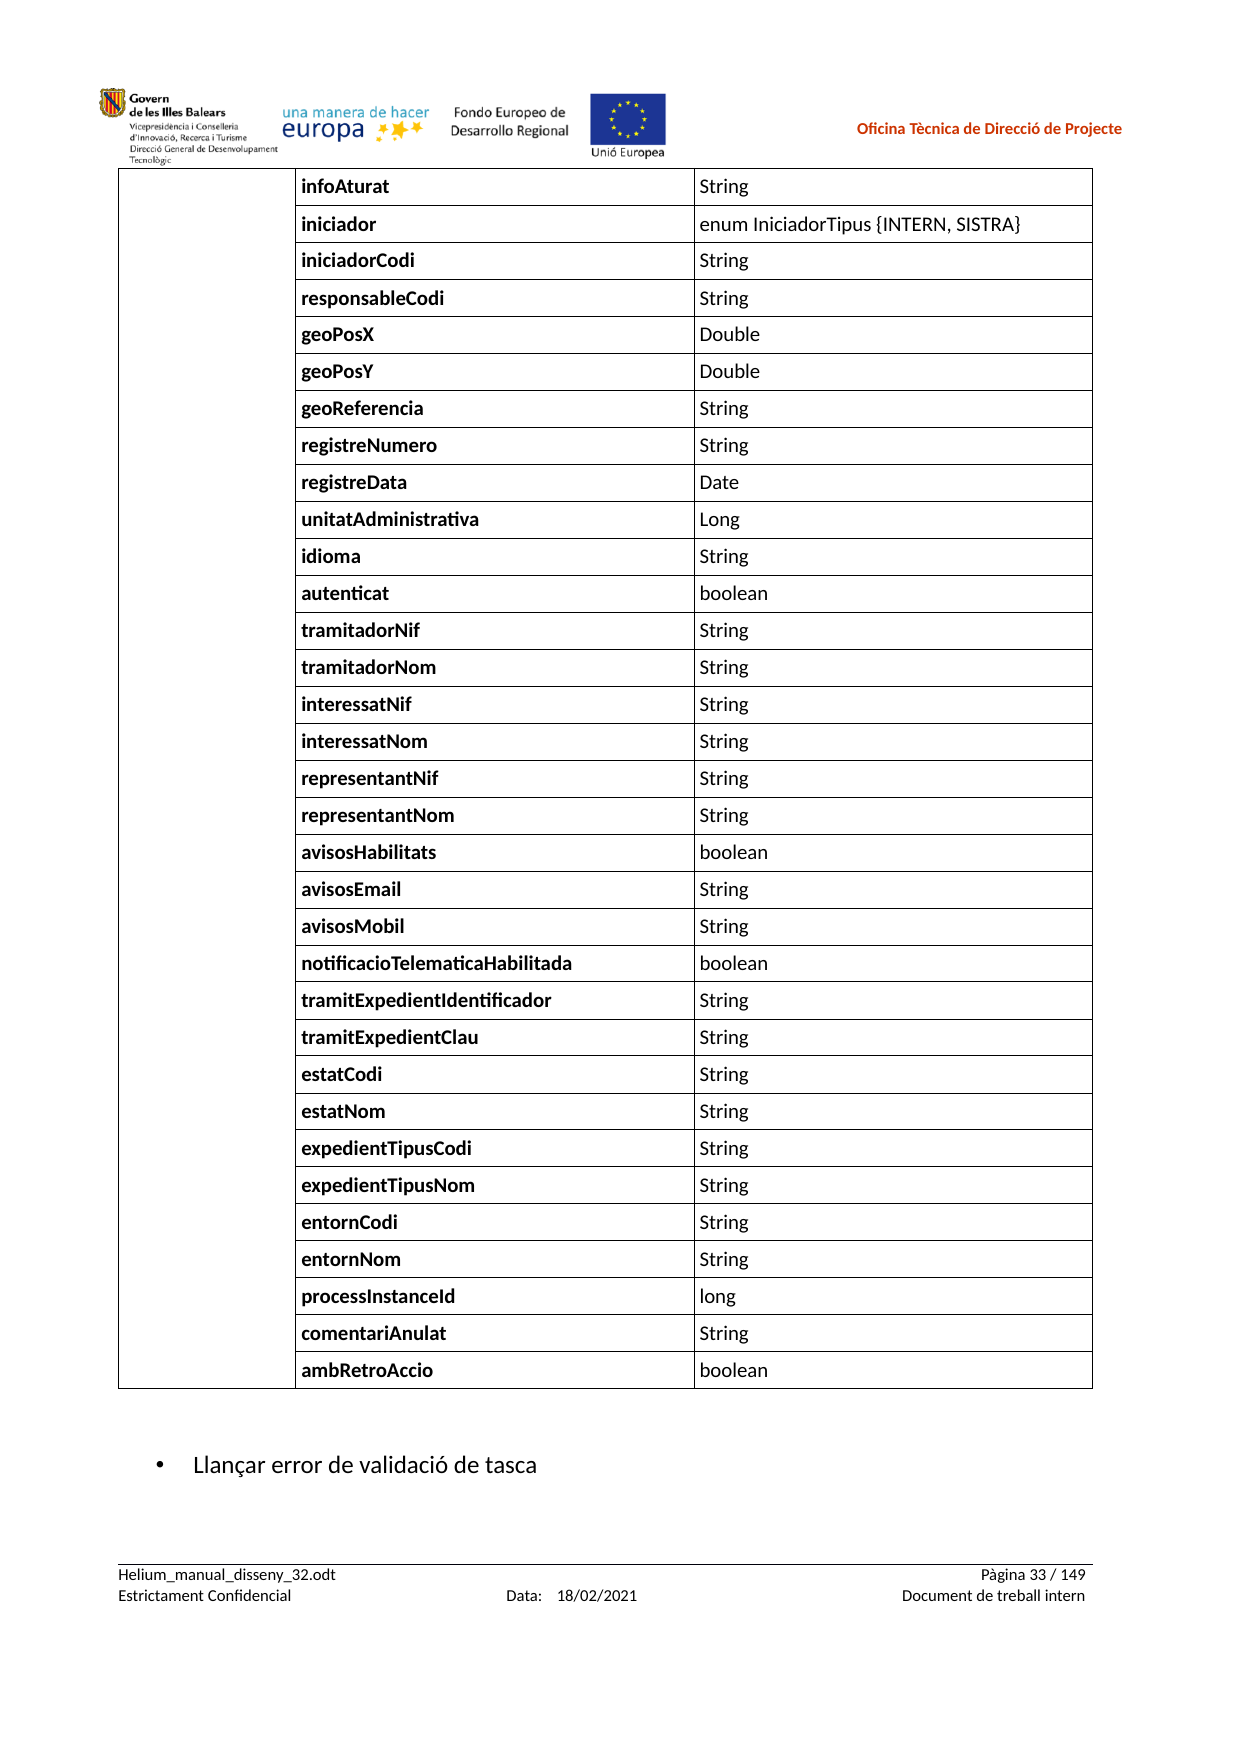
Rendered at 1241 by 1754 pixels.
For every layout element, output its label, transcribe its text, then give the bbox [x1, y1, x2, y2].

table_cell enum IniciadorTipus {INTERN, SISTRA} [695, 206, 1092, 242]
table_cell boolean [695, 946, 1092, 981]
table_cell String [695, 243, 1092, 279]
table_cell processInstanceId [296, 1278, 694, 1314]
table_cell String [695, 1241, 1092, 1277]
table_cell responsableCodi [296, 280, 694, 316]
table_cell representantNom [296, 798, 694, 833]
table_cell registreData [296, 465, 694, 501]
table_cell String [695, 428, 1092, 464]
table_cell iniciador [296, 206, 694, 242]
table_cell geoPosY [296, 354, 694, 390]
table_cell expedientTipusNom [296, 1167, 694, 1203]
table_cell tramitadorNom [296, 650, 694, 686]
table_cell String [695, 1094, 1092, 1129]
table_cell String [695, 1056, 1092, 1092]
table_cell tramitadorNif [296, 613, 694, 649]
table_cell iniciadorCodi [296, 243, 694, 279]
table_cell tramitExpedientClau [296, 1020, 694, 1055]
table_cell autenticat [296, 576, 694, 612]
table_cell boolean [695, 576, 1092, 612]
table_cell avisosMobil [296, 909, 694, 944]
table_cell idioma [296, 539, 694, 575]
table_cell String [695, 982, 1092, 1018]
table_cell registreNumero [296, 428, 694, 464]
table_cell interessatNif [296, 687, 694, 723]
table_cell String [695, 761, 1092, 797]
table_cell String [695, 539, 1092, 575]
table_cell String [695, 1167, 1092, 1203]
table_cell String [695, 687, 1092, 723]
table_cell unitatAdministrativa [296, 502, 694, 538]
table_cell String [695, 798, 1092, 833]
table_cell boolean [695, 835, 1092, 871]
table_cell Double [695, 317, 1092, 353]
table_cell representantNif [296, 761, 694, 797]
table_cell String [695, 1130, 1092, 1166]
table_cell Long [695, 502, 1092, 538]
table_cell estatCodi [296, 1056, 694, 1092]
table_cell expedientTipusCodi [296, 1130, 694, 1166]
table_cell geoPosX [296, 317, 694, 353]
picture [99, 87, 668, 166]
table_cell avisosHabilitats [296, 835, 694, 871]
list Llançar error de validació de tasca [156, 1449, 1122, 1480]
table_cell Date [695, 465, 1092, 501]
table_cell String [695, 1315, 1092, 1351]
table_cell String [695, 1204, 1092, 1240]
table_cell String [695, 391, 1092, 427]
table_cell entornCodi [296, 1204, 694, 1240]
table_cell Double [695, 354, 1092, 390]
table_cell infoAturat [296, 169, 694, 205]
table_cell String [695, 613, 1092, 649]
table_cell String [695, 724, 1092, 759]
table_cell geoReferencia [296, 391, 694, 427]
table_cell [119, 169, 295, 1388]
table_cell comentariAnulat [296, 1315, 694, 1351]
table_cell avisosEmail [296, 872, 694, 907]
table_cell String [695, 909, 1092, 944]
table_cell tramitExpedientIdentificador [296, 982, 694, 1018]
table_cell entornNom [296, 1241, 694, 1277]
table_cell estatNom [296, 1094, 694, 1129]
table_cell interessatNom [296, 724, 694, 759]
table_cell String [695, 280, 1092, 316]
table_cell ambRetroAccio [296, 1352, 694, 1388]
table_cell String [695, 872, 1092, 907]
table_cell String [695, 1020, 1092, 1055]
table_cell notificacioTelematicaHabilitada [296, 946, 694, 981]
table_cell long [695, 1278, 1092, 1314]
table_cell String [695, 650, 1092, 686]
table_cell String [695, 169, 1092, 205]
table_cell boolean [695, 1352, 1092, 1388]
